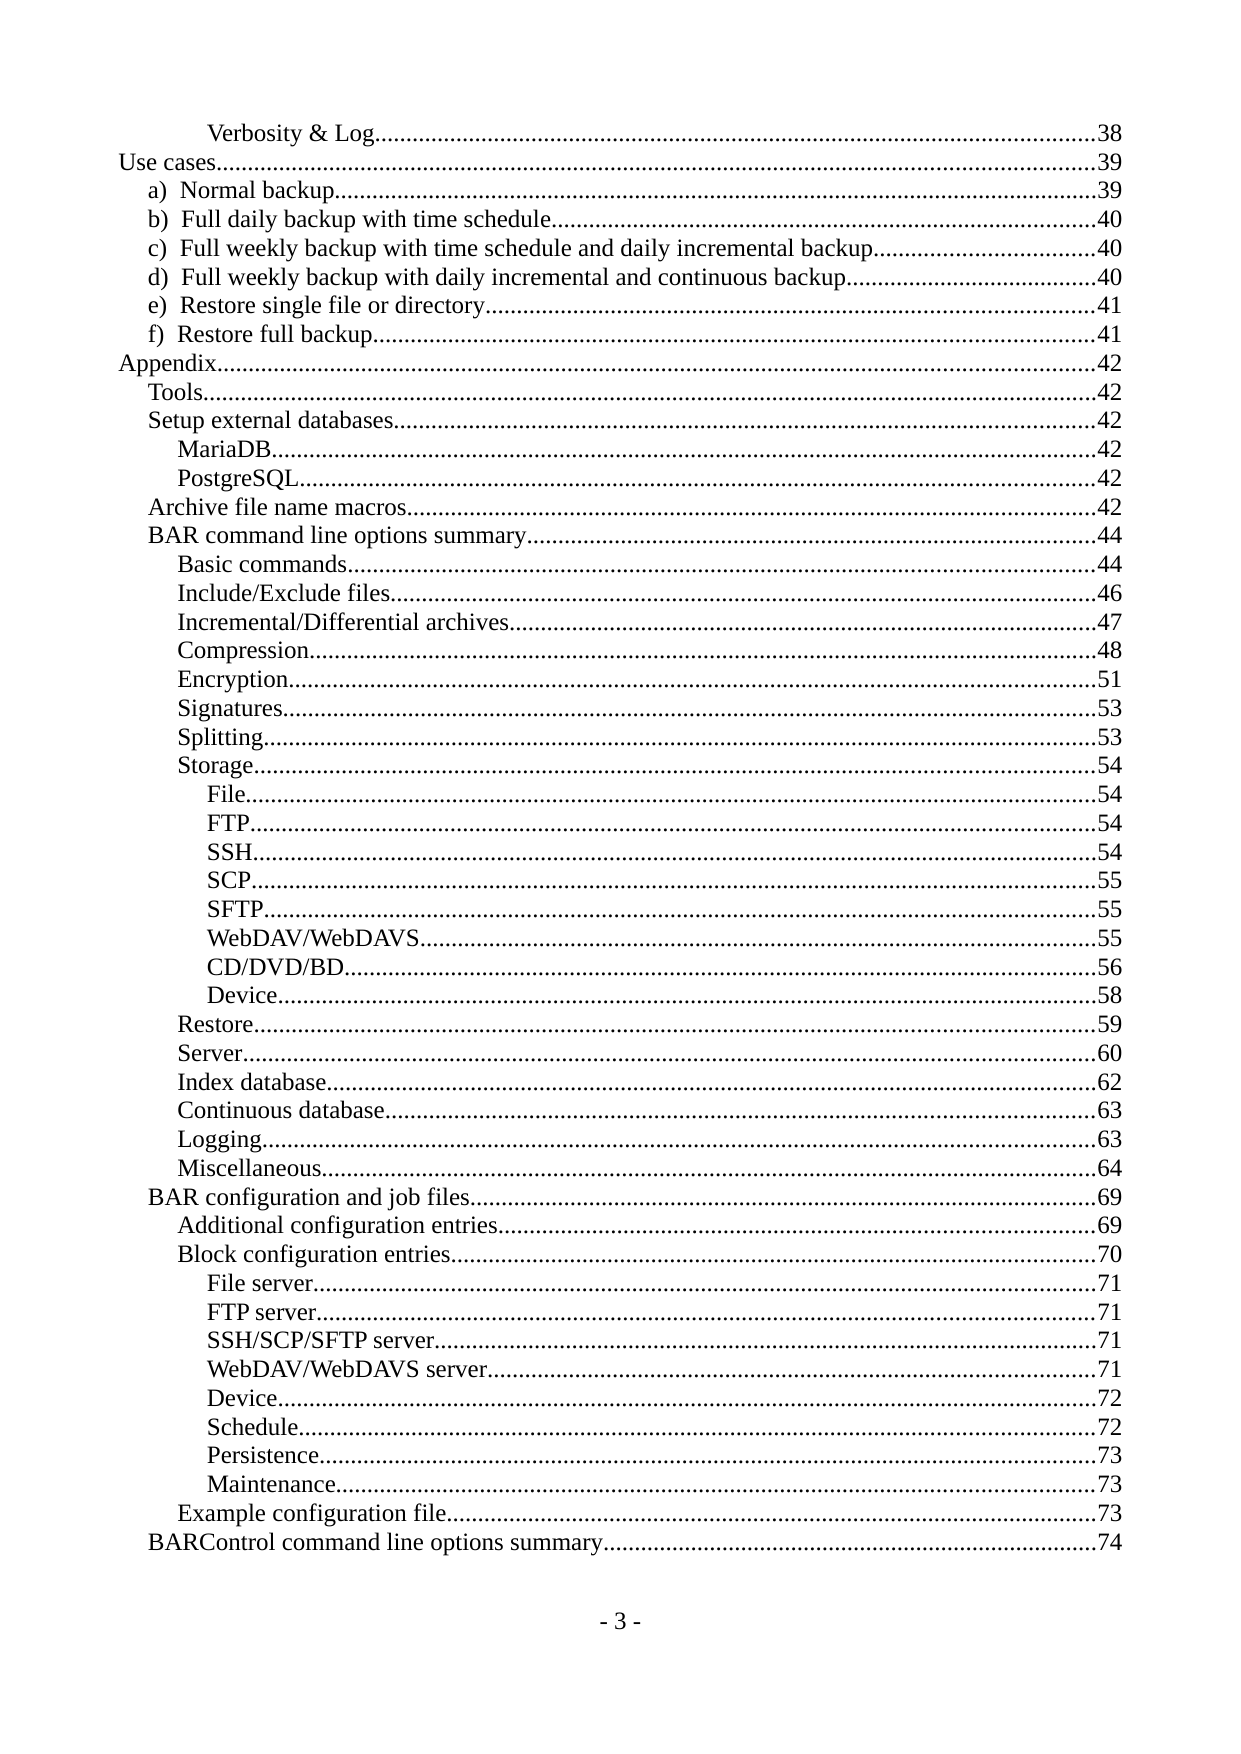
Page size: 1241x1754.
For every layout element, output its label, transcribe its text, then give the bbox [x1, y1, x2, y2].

text File 54 [207, 779, 1122, 808]
text Setup external databases 42 [148, 406, 1122, 434]
text Tools 42 [148, 377, 1122, 406]
text BARControl command line options summary 74 [148, 1527, 1122, 1556]
text FTP server 71 [207, 1297, 1122, 1326]
text Logging 63 [177, 1124, 1122, 1153]
text Verbosity & Log 38 [207, 118, 1122, 147]
text PostgreSQL 42 [177, 463, 1122, 492]
text CD/DVD/BD 56 [207, 952, 1122, 981]
text Continuous database 63 [177, 1096, 1122, 1124]
text Basic commands 44 [177, 549, 1122, 578]
text Device 58 [207, 981, 1122, 1009]
text Use cases 39 [118, 147, 1122, 176]
text Device 72 [207, 1383, 1122, 1412]
text BAR configuration and job files 69 [148, 1182, 1122, 1211]
text d) Full weekly backup with daily incremental and continuous backup 40 [148, 262, 1122, 291]
text Schedule 72 [207, 1412, 1122, 1441]
text Restore 59 [177, 1009, 1122, 1038]
text Additional configuration entries 69 [177, 1211, 1122, 1239]
text Archive file name macros 42 [148, 492, 1122, 521]
text WebDAV/WebDAVS 55 [207, 923, 1122, 952]
text File server 71 [207, 1268, 1122, 1297]
text FTP 54 [207, 808, 1122, 837]
text c) Full weekly backup with time schedule and daily incremental backup 40 [148, 233, 1122, 262]
text Encryption 51 [177, 664, 1122, 693]
text Example configuration file 73 [177, 1498, 1122, 1527]
text b) Full daily backup with time schedule 40 [148, 204, 1122, 233]
text Persistence 73 [207, 1441, 1122, 1469]
text Block configuration entries 70 [177, 1239, 1122, 1268]
text BAR command line options summary 44 [148, 521, 1122, 549]
text Maintenance 73 [207, 1469, 1122, 1498]
text MariaDB 42 [177, 434, 1122, 463]
text Appendix 42 [118, 348, 1122, 377]
text WebDAV/WebDAVS server 71 [207, 1354, 1122, 1383]
text f) Restore full backup 41 [148, 319, 1122, 348]
text SCP 55 [207, 866, 1122, 894]
text a) Normal backup 39 [148, 176, 1122, 204]
text Signatures 53 [177, 693, 1122, 722]
text Splitting 53 [177, 722, 1122, 751]
text SFTP 55 [207, 894, 1122, 923]
text SSH 54 [207, 837, 1122, 866]
text SSH/SCP/SFTP server 71 [207, 1326, 1122, 1354]
text Incremental/Differential archives 47 [177, 607, 1122, 636]
text Storage 54 [177, 751, 1122, 779]
text Index database 62 [177, 1067, 1122, 1096]
text Compression 48 [177, 636, 1122, 664]
text Include/Exclude files 46 [177, 578, 1122, 607]
text e) Restore single file or directory 41 [148, 291, 1122, 319]
text Miscellaneous 64 [177, 1153, 1122, 1182]
text Server 60 [177, 1038, 1122, 1067]
